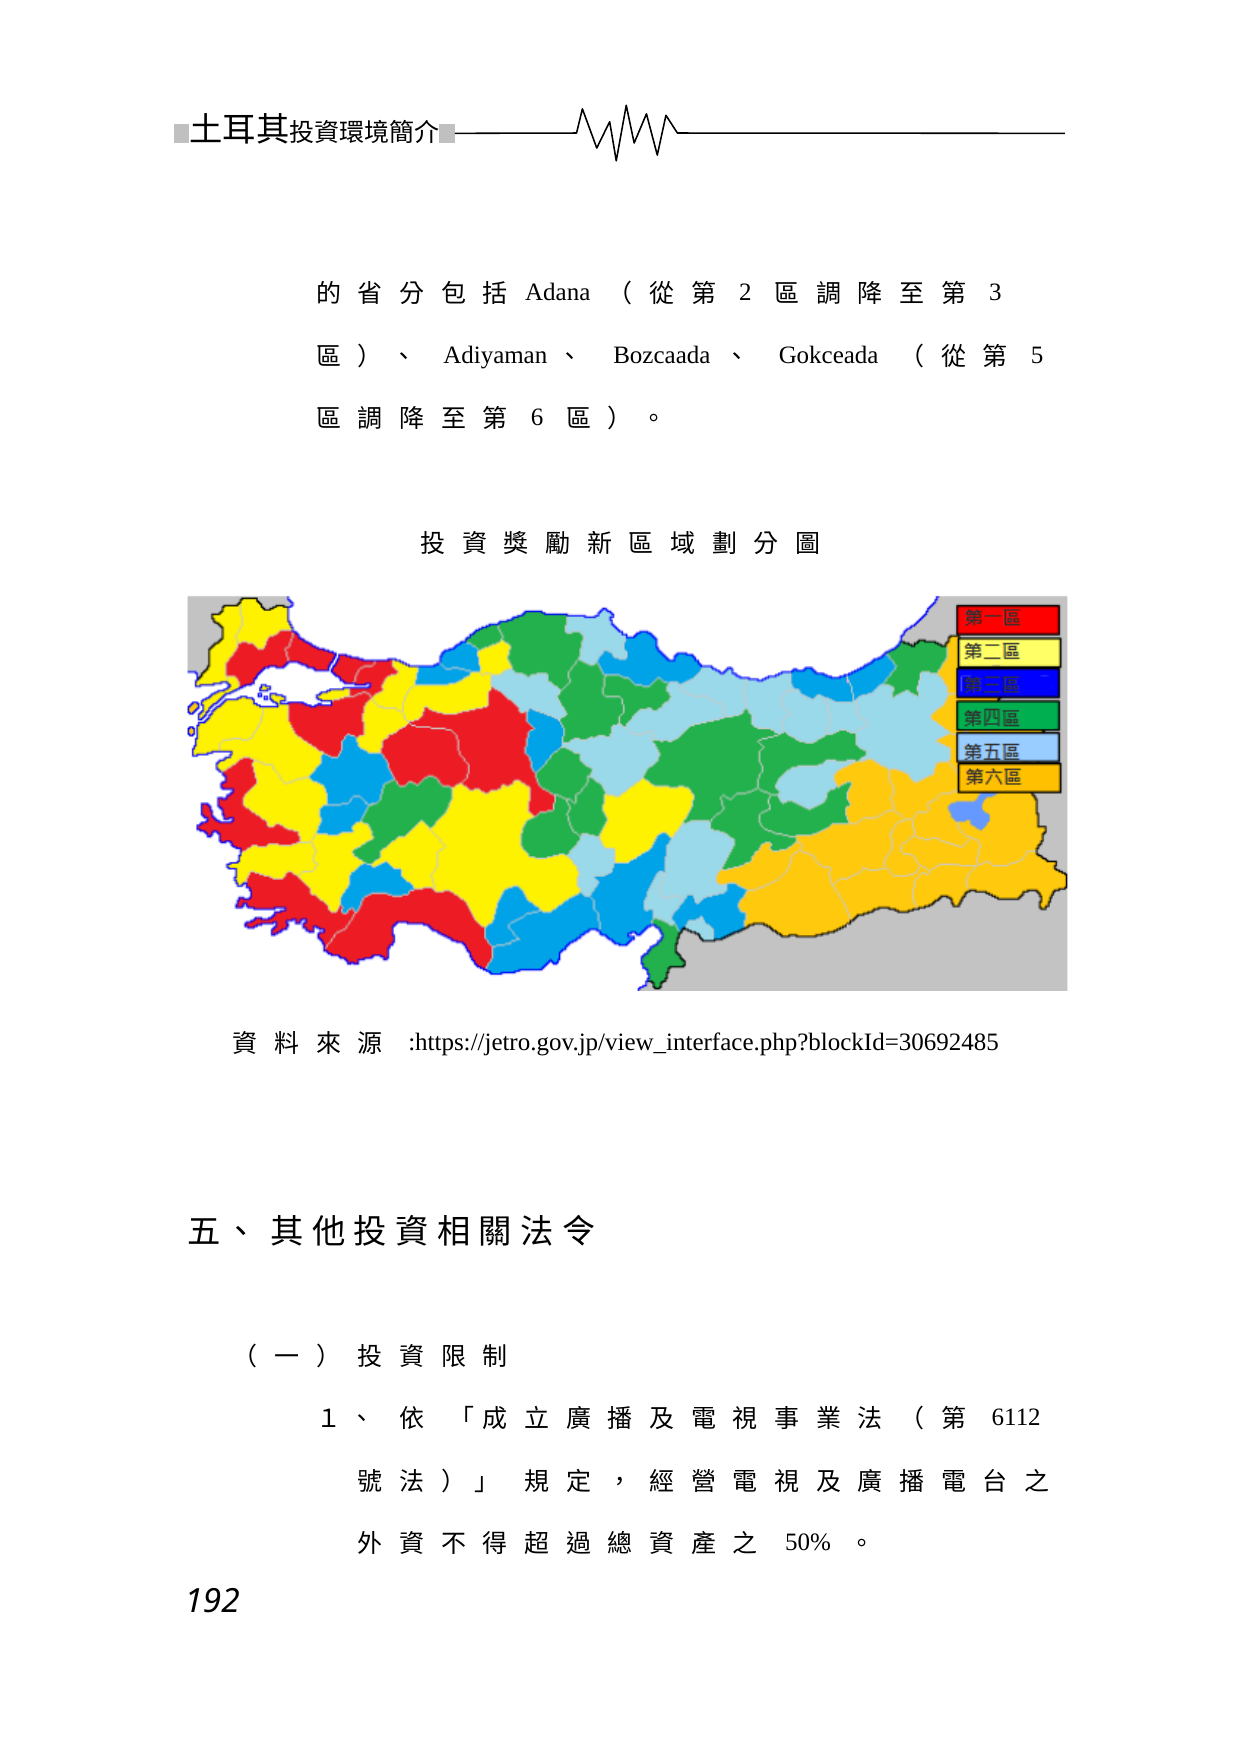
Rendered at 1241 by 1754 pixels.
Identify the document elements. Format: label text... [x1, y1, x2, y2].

text 的省分包括Adana（從第2區調降至第3區）、Adiyaman、Bozcaada、Gokceada（從第5區調降至第6區）。 [281, 250, 1058, 438]
text １、依「成立廣播及電視事業法（第6112號法）」規定，經營電視及廣播電台之外資不得超過總資產之50%。 [281, 1375, 1058, 1563]
picture [182, 592, 1069, 991]
text 資料來源:https://jetro.gov.jp/view_interface.php?blockId=30692485 [197, 1000, 1058, 1063]
text 五、其他投資相關法令 [183, 1188, 1058, 1250]
text 投資獎勵新區域劃分圖 [183, 500, 1058, 563]
text （一）投資限制 [207, 1313, 1058, 1375]
